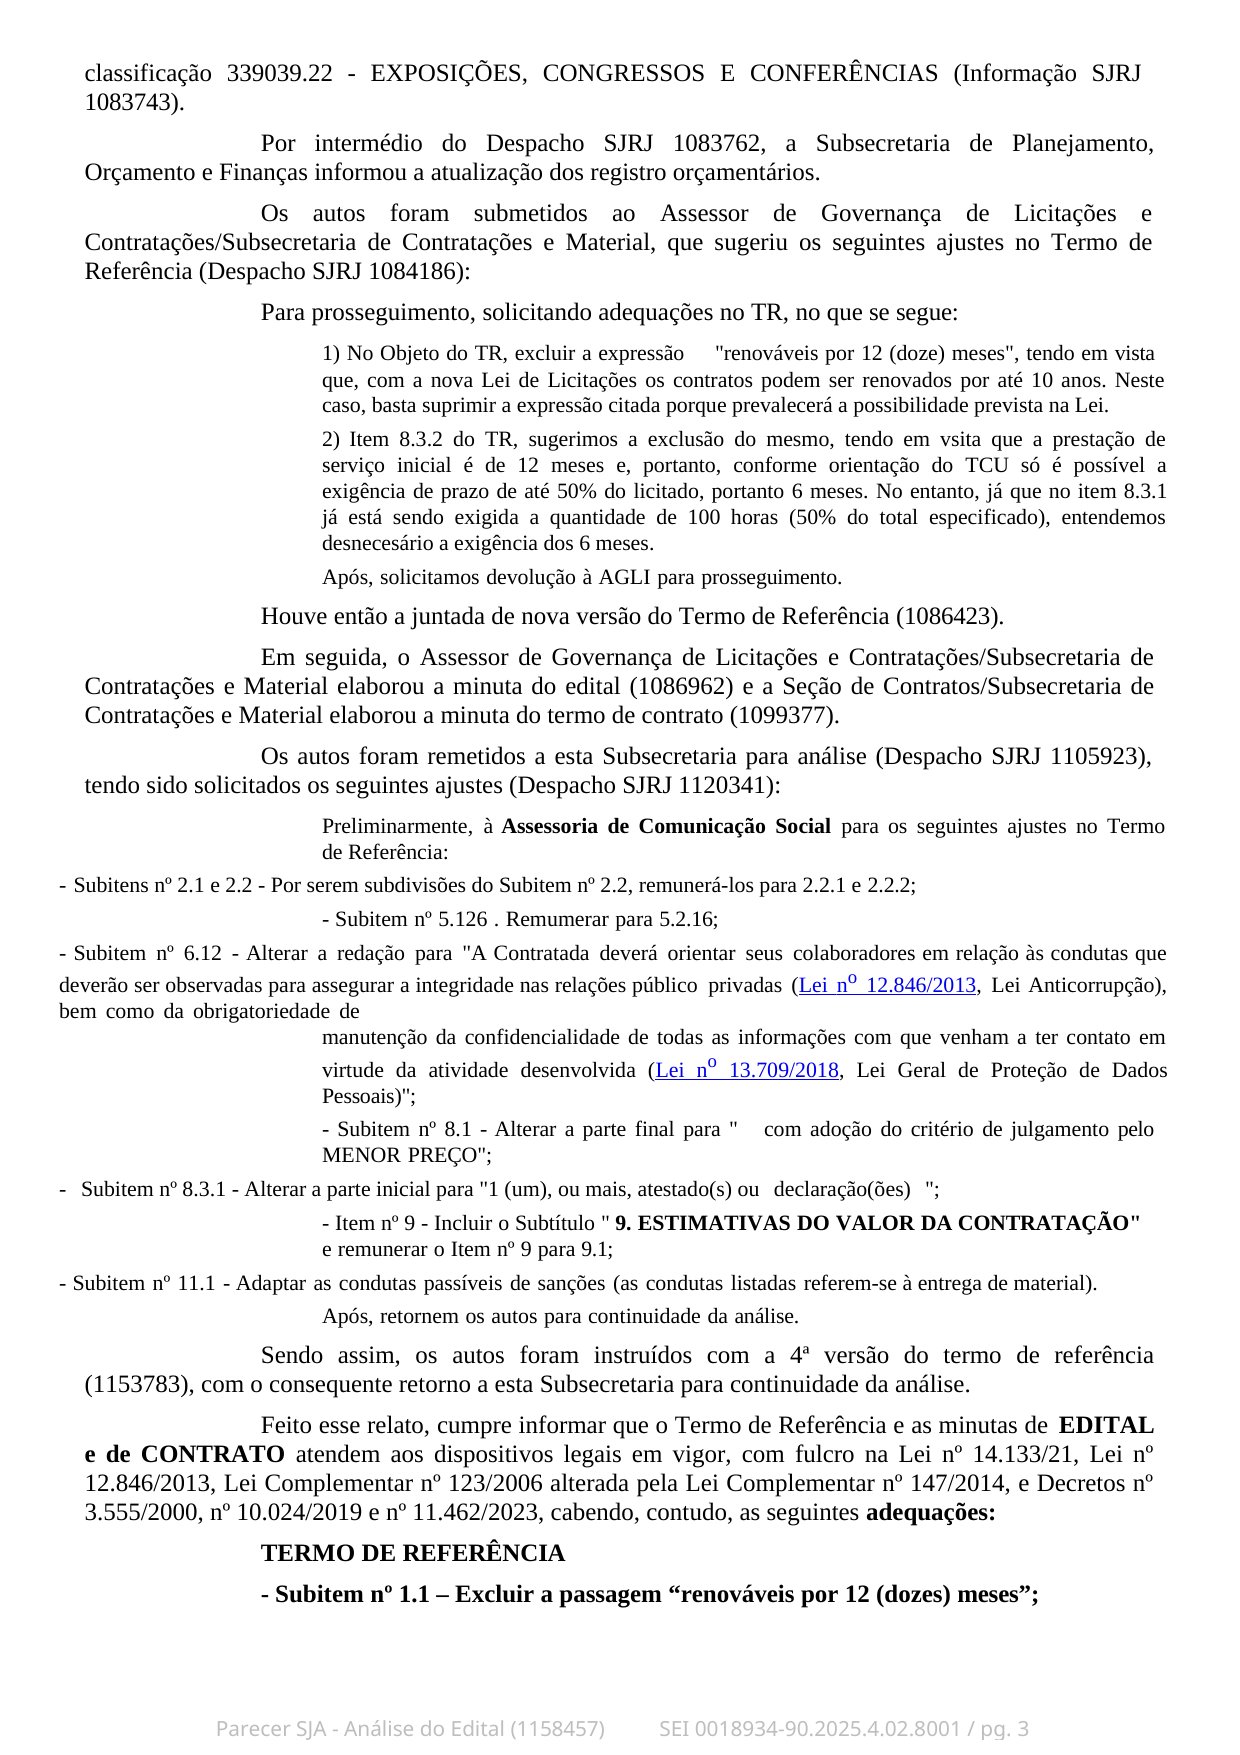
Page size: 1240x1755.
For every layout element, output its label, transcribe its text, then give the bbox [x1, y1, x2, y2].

text Por intermédio do Despacho SJRJ 1083762, a Subsecretaria de Planejamento, Orçamento e Finanças informou a atualização dos registro orçamentários. [84, 128, 1155, 186]
list Subitens nº 2.1 e 2.2 - Por serem subdivisões do Subitem nº 2.2, remunerá-los para 2.2.1 e 2.2.2; [59, 872, 1168, 897]
text Após, retornem os autos para continuidade da análise. [322, 1303, 1181, 1329]
text Os autos foram remetidos a esta Subsecretaria para análise (Despacho SJRJ 1105923), tendo sido solicitados os seguintes ajustes (Despacho SJRJ 1120341): [84, 741, 1153, 798]
list Subitem nº 5.126 . Remumerar para 5.2.16; [322, 906, 1181, 931]
text Para prosseguimento, solicitando adequações no TR, no que se segue: [261, 297, 1181, 326]
list Item 8.3.2 do TR, sugerimos a exclusão do mesmo, tendo em vsita que a prestação de serviço inicial é de 12 meses e, portanto, conforme orientação do TCU só é possível a exigência de prazo de até 50% do licitado, portanto 6 meses. No entanto, já que no item 8.3.1 já está sendo exigida a quantidade de 100 horas (50% do total especificado), entendemos desnecesário a exigência dos 6 meses. [322, 426, 1168, 555]
list Subitem nº 1.1 – Excluir a passagem “renováveis por 12 (dozes) meses”; [261, 1579, 1181, 1608]
text e remunerar o Item nº 9 para 9.1; [322, 1236, 1181, 1261]
text Em seguida, o Assessor de Governança de Licitações e Contratações/Subsecretaria de Contratações e Material elaborou a minuta do edital (1086962) e a Seção de Contratos/Subsecretaria de Contratações e Material elaborou a minuta do termo de contrato (1099377). [84, 642, 1155, 728]
list Subitem nº 11.1 - Adaptar as condutas passíveis de sanções (as condutas listadas referem-se à entrega de material). [59, 1270, 1164, 1295]
list Subitem nº 8.3.1 - Alterar a parte inicial para "1 (um), ou mais, atestado(s) ou declaração(ões) "; [59, 1176, 1166, 1201]
text classificação 339039.22 - EXPOSIÇÕES, CONGRESSOS E CONFERÊNCIAS (Informação SJRJ 1083743). [84, 58, 1181, 116]
list Item nº 9 - Incluir o Subtítulo " 9. ESTIMATIVAS DO VALOR DA CONTRATAÇÃO" [322, 1210, 1181, 1235]
text que, com a nova Lei de Licitações os contratos podem ser renovados por até 10 anos. Neste caso, basta suprimir a expressão citada porque prevalecerá a possibilidade prevista na Lei. [322, 367, 1167, 418]
list No Objeto do TR, excluir a expressão "renováveis por 12 (doze) meses", tendo em vista [322, 340, 1181, 366]
text Preliminarmente, à Assessoria de Comunicação Social para os seguintes ajustes no Termo de Referência: [322, 813, 1166, 864]
text Sendo assim, os autos foram instruídos com a 4ª versão do termo de referência (1153783), com o consequente retorno a esta Subsecretaria para continuidade da análise. [84, 1341, 1156, 1398]
text MENOR PREÇO"; [322, 1142, 1181, 1167]
text manutenção da confidencialidade de todas as informações com que venham a ter contato em virtude da atividade desenvolvida (Lei no 13.709/2018, Lei Geral de Proteção de Dados Pessoais)"; [322, 1024, 1168, 1108]
text Houve então a juntada de nova versão do Termo de Referência (1086423). [261, 601, 1181, 630]
text TERMO DE REFERÊNCIA [261, 1538, 1181, 1567]
list Subitem nº 8.1 - Alterar a parte final para " com adoção do critério de julgamento pelo [322, 1116, 1181, 1141]
text Feito esse relato, cumpre informar que o Termo de Referência e as minutas de EDITAL e de CONTRATO atendem aos dispositivos legais em vigor, com fulcro na Lei nº 14.133/21, Lei nº 12.846/2013, Lei Complementar nº 123/2006 alterada pela Lei Complementar nº 147/2014, e Decretos nº 3.555/2000, nº 10.024/2019 e nº 11.462/2023, cabendo, contudo, as seguintes adequações: [84, 1411, 1154, 1526]
text Após, solicitamos devolução à AGLI para prosseguimento. [322, 564, 1181, 589]
text Os autos foram submetidos ao Assessor de Governança de Licitações e Contratações/Subsecretaria de Contratações e Material, que sugeriu os seguintes ajustes no Termo de Referência (Despacho SJRJ 1084186): [84, 198, 1153, 285]
list Subitem nº 6.12 - Alterar a redação para "A Contratada deverá orientar seus colaboradores em relação às condutas que deverão ser observadas para assegurar a integridade nas relações público privadas (Lei no 12.846/2013, Lei Anticorrupção), bem como da obrigatoriedade de [59, 940, 1167, 1023]
